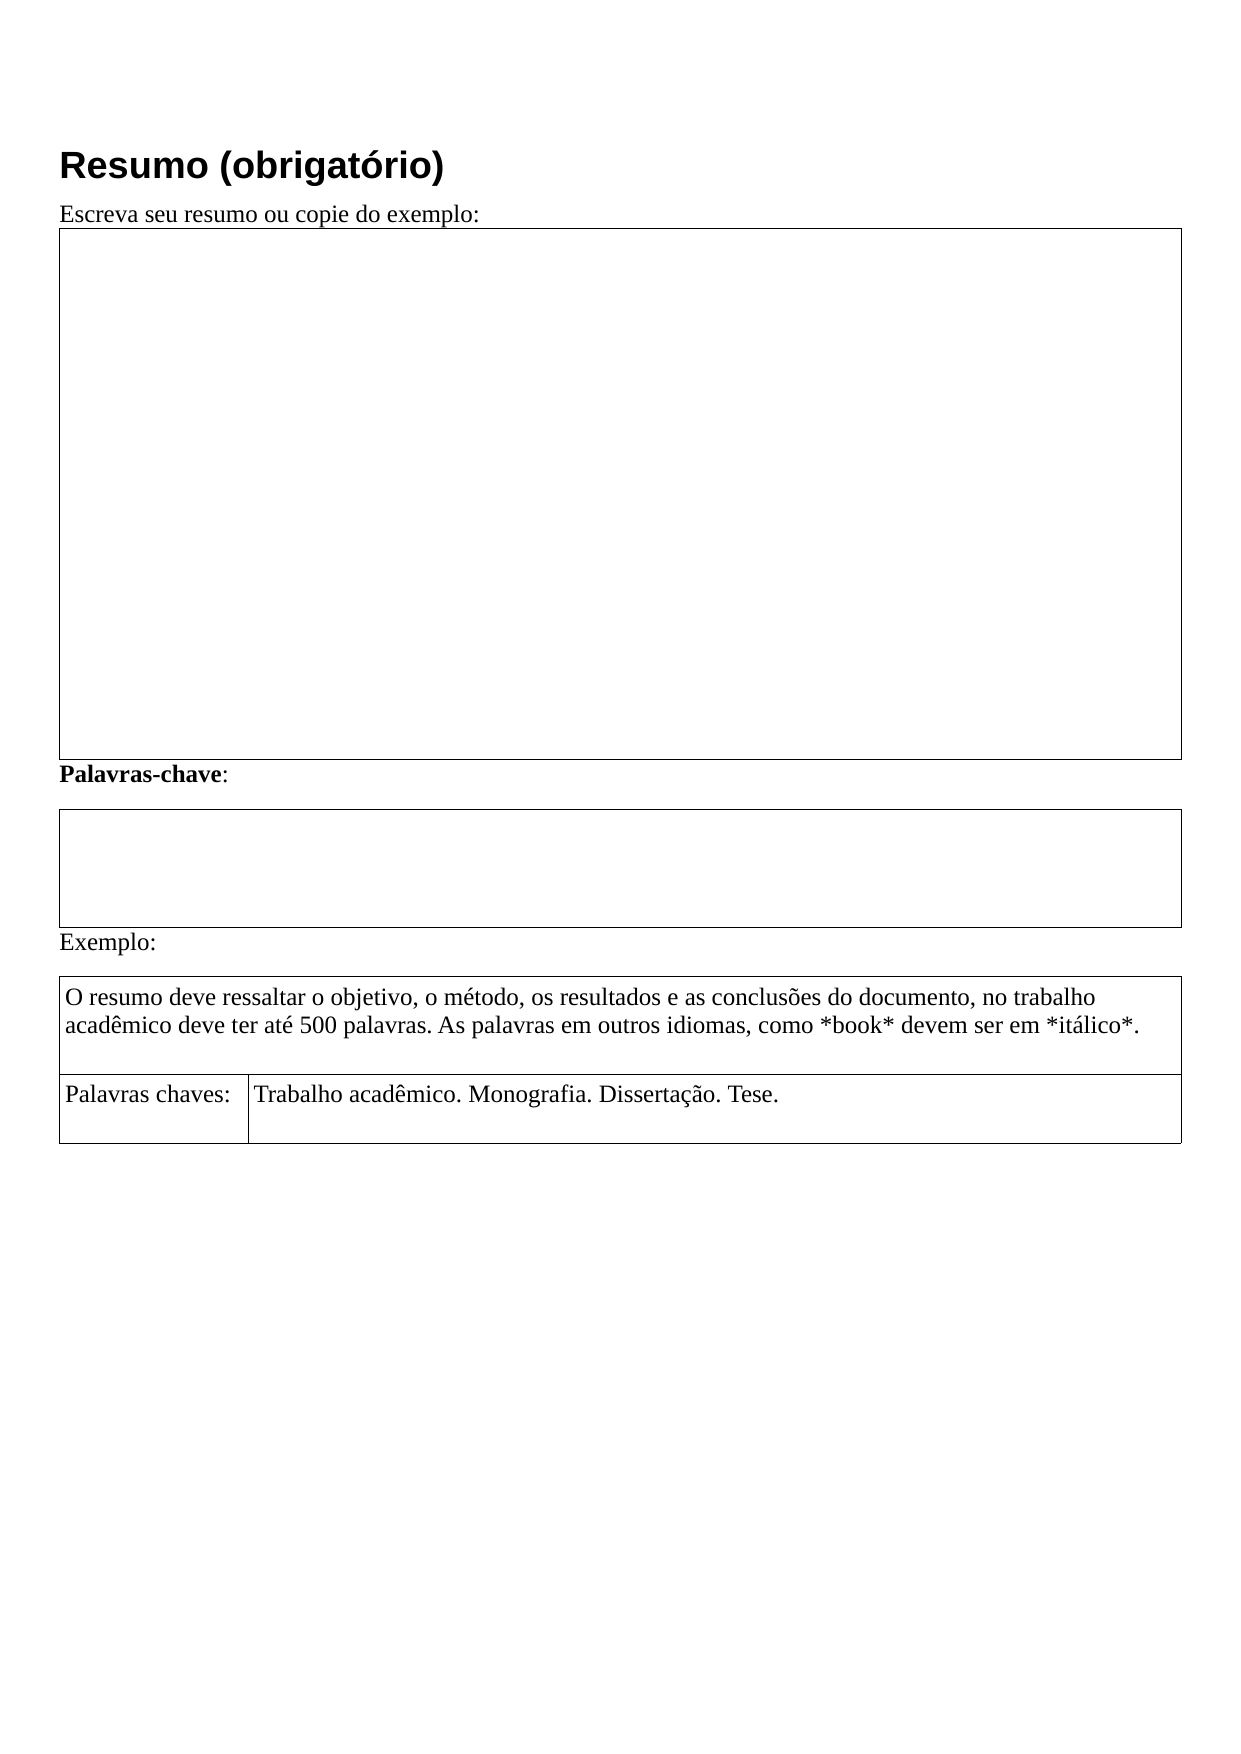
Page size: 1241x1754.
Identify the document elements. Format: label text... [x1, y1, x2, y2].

table_cell Palavras chaves: [60, 1075, 248, 1143]
table_cell Trabalho acadêmico. Monografia. Dissertação. Tese. [249, 1075, 1181, 1143]
text Exemplo: [59, 928, 1181, 956]
text Palavras-chave: [59, 760, 1181, 788]
text Escreva seu resumo ou copie do exemplo: [59, 199, 1181, 228]
subtitle Resumo (obrigatório) [59, 143, 1181, 187]
table_header O resumo deve ressaltar o objetivo, o método, os resultados e as conclusões do documento, no trabalho acadêmico deve ter até 500 palavras. As palavras em outros idiomas, como *book* devem ser em *itálico*. [60, 977, 1181, 1074]
